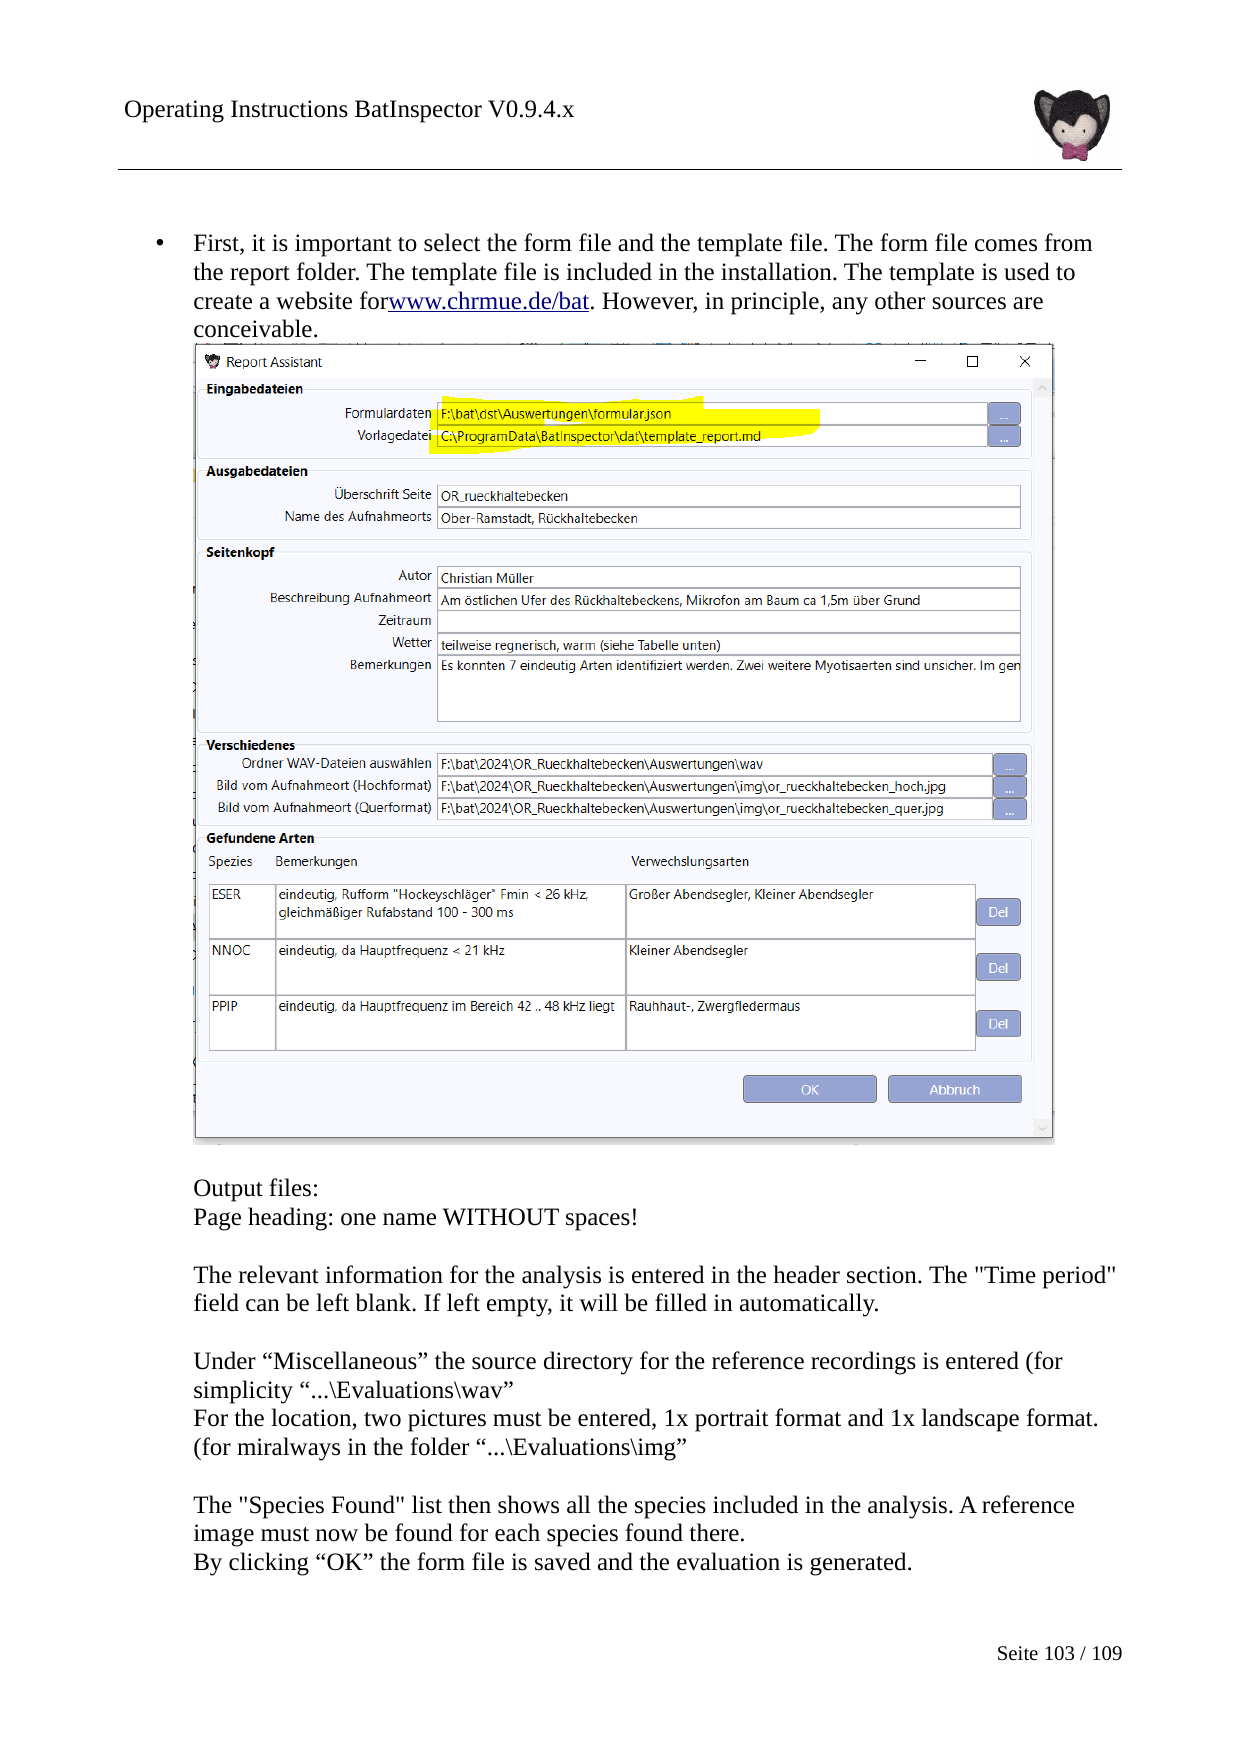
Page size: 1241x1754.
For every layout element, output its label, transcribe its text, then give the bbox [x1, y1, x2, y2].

list First, it is important to select the form file and the template file. The form file comes from the report folder. The template file is included in the installation. The template is used to create a website forwww.chrmue.de/bat. However, in principle, any other sources are conceivable. Output files: Page heading: one name WITHOUT spaces! The relevant information for the analysis is entered in the header section. The "Time period" field can be left blank. If left empty, it will be filled in automatically. Under “Miscellaneous” the source directory for the reference recordings is entered (for simplicity “...\Evaluations\wav” For the location, two pictures must be entered, 1x portrait format and 1x landscape format. (for miralways in the folder “...\Evaluations\img” The "Species Found" list then shows all the species included in the analysis. A reference image must now be found for each species found there. By clicking “OK” the form file is saved and the evaluation is generated. [156, 228, 1122, 1576]
picture [193, 343, 1055, 1145]
picture [1030, 80, 1119, 169]
